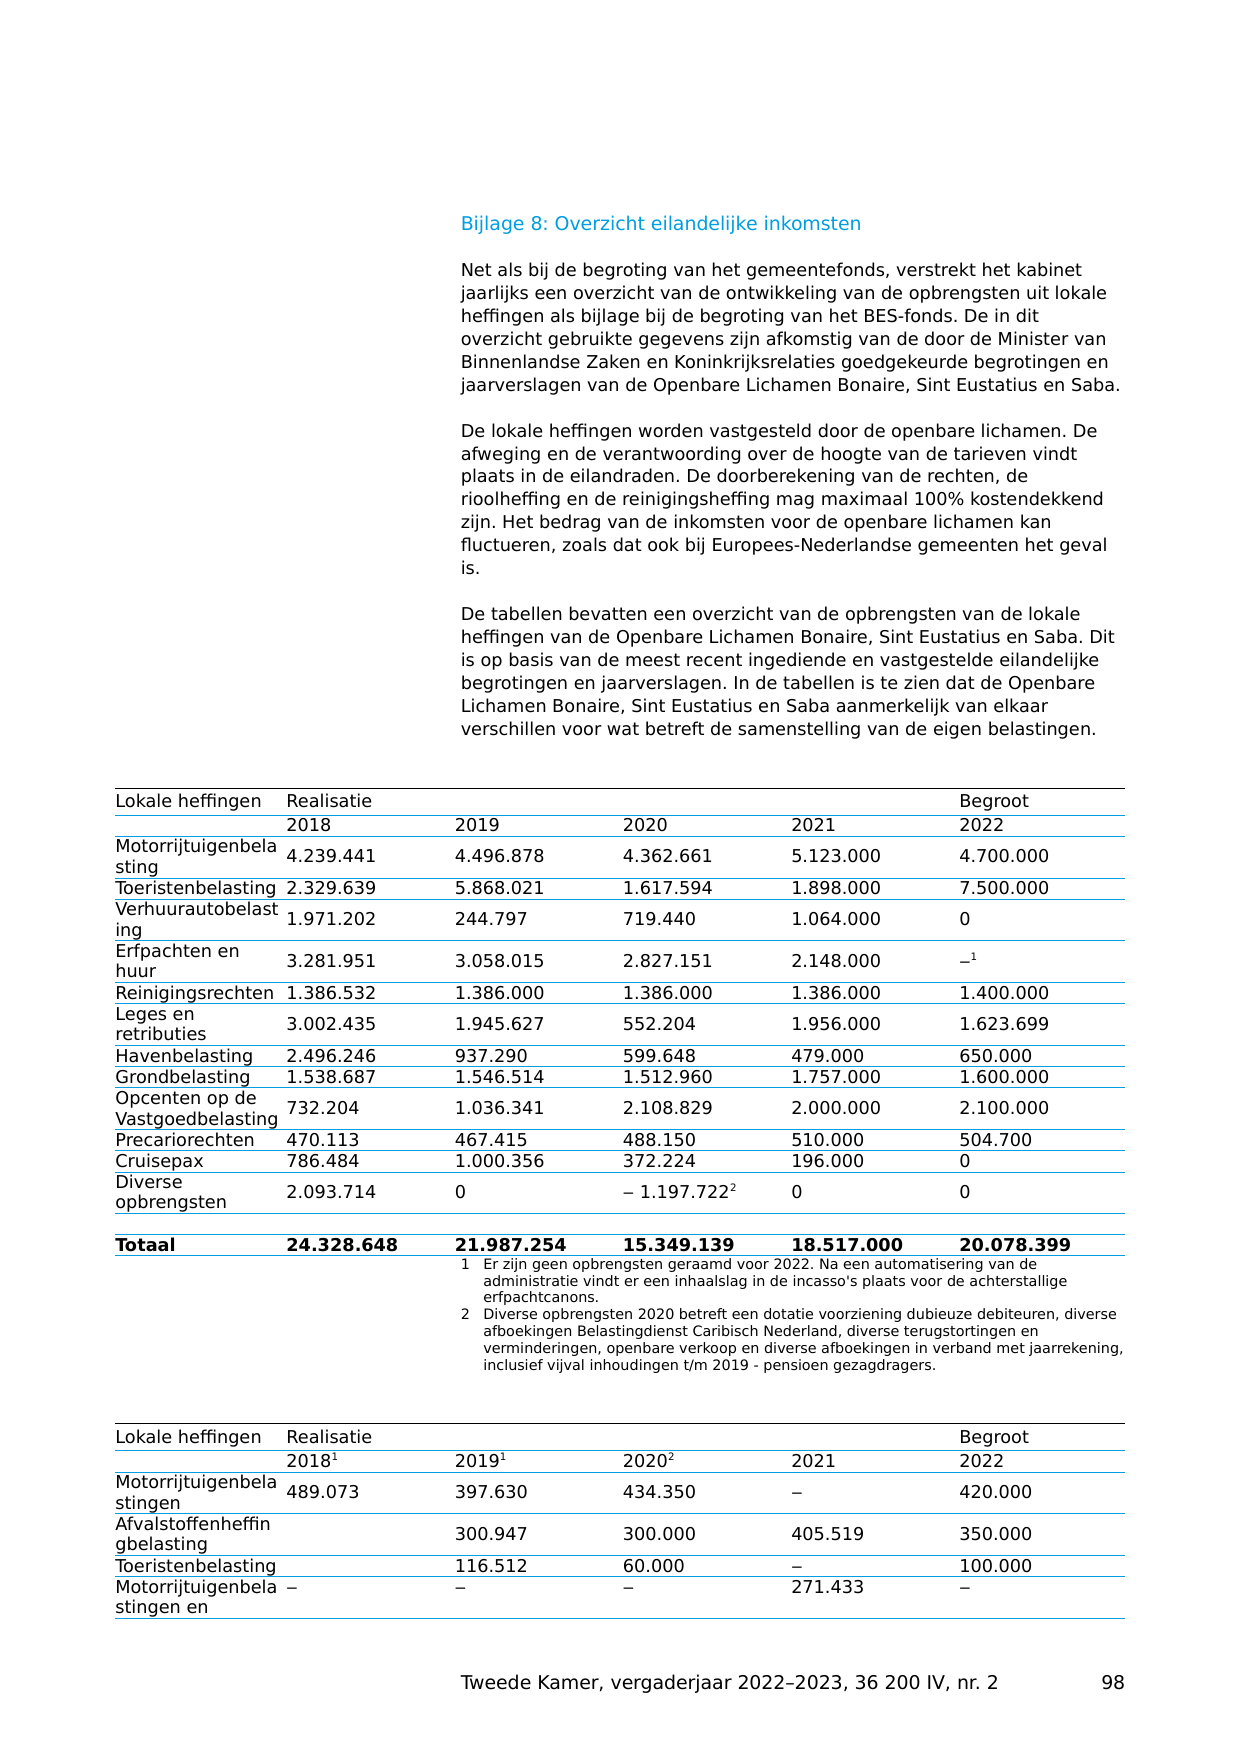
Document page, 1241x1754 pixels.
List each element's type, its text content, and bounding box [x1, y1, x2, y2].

table_cell Verhuurautobelasting [115, 900, 283, 940]
table_cell Lokale heffingen [115, 789, 283, 814]
table_cell 434.350 [620, 1473, 788, 1513]
table_cell 2.329.639 [283, 879, 452, 898]
table_cell ‒ [452, 1577, 620, 1618]
table_cell 937.290 [452, 1046, 620, 1066]
table_header Tabel 46 Overzicht opbrengsten lokale heffingen Sint Eustatius (bedragen x USD 1.000) [115, 1398, 1125, 1423]
table_cell Motorrijtuigenbelastingen en [115, 1577, 283, 1618]
table_cell 2.148.000 [788, 941, 956, 982]
table_cell 2.000.000 [788, 1088, 956, 1129]
table_cell 650.000 [956, 1046, 1125, 1066]
table_cell 1.600.000 [956, 1067, 1125, 1087]
table_cell Havenbelasting [115, 1046, 283, 1066]
table_cell 244.797 [452, 900, 620, 940]
table_cell Erfpachten en huur [115, 941, 283, 982]
title Bijlage 8: Overzicht eilandelijke inkomsten [461, 213, 1125, 235]
table_cell 3.002.435 [283, 1004, 452, 1045]
table_cell [283, 1514, 452, 1555]
table_cell 21.987.254 [452, 1235, 620, 1255]
table_cell ‒ [620, 1577, 788, 1618]
table_cell 2022 [956, 816, 1125, 836]
table_header Tabel 45 Overzicht opbrengsten lokale heffingen Bonaire (bedragen x USD 1.000) [115, 763, 1125, 787]
table_cell 2022 [956, 1451, 1125, 1471]
table_cell 2020 [620, 816, 788, 836]
table_cell [115, 1451, 283, 1471]
table_cell 2.496.246 [283, 1046, 452, 1066]
table_cell 20202 [620, 1451, 788, 1471]
table_cell 1.617.594 [620, 879, 788, 898]
table_cell [620, 1214, 788, 1234]
table_cell 196.000 [788, 1151, 956, 1171]
table_cell 24.328.648 [283, 1235, 452, 1255]
table_cell Toeristenbelasting [115, 879, 283, 898]
table_cell 719.440 [620, 900, 788, 940]
table_cell 4.496.878 [452, 837, 620, 877]
table_cell 1.064.000 [788, 900, 956, 940]
table_cell 20.078.399 [956, 1235, 1125, 1255]
table_cell 1.400.000 [956, 983, 1125, 1003]
table_cell Opcenten op de Vastgoedbelasting [115, 1088, 283, 1129]
table_cell 5.123.000 [788, 837, 956, 877]
table_cell 1.956.000 [788, 1004, 956, 1045]
table_cell Toeristenbelasting [115, 1556, 283, 1576]
table_cell 3.058.015 [452, 941, 620, 982]
table_cell 510.000 [788, 1130, 956, 1150]
table_cell 350.000 [956, 1514, 1125, 1555]
table_cell 2018 [283, 816, 452, 836]
table_cell 100.000 [956, 1556, 1125, 1576]
table_cell 0 [956, 900, 1125, 940]
table_cell 1.386.000 [788, 983, 956, 1003]
table_cell 20181 [283, 1451, 452, 1471]
table_cell 1.546.514 [452, 1067, 620, 1087]
table_cell 271.433 [788, 1577, 956, 1618]
table_cell 0 [956, 1151, 1125, 1171]
table_cell 405.519 [788, 1514, 956, 1555]
table_cell 1.386.532 [283, 983, 452, 1003]
table_cell 1.757.000 [788, 1067, 956, 1087]
table_cell [452, 1214, 620, 1234]
table_cell 732.204 [283, 1088, 452, 1129]
table_cell ‒ 1.197.7222 [620, 1173, 788, 1213]
text Net als bij de begroting van het gemeentefonds, verstrekt het kabinet jaarlijks een overzicht van de ontwikkeling van de opbrengsten uit lokale heffingen als bijlage bij de begroting van het BES-fonds. De in dit overzicht gebruikte gegevens zijn afkomstig van de door de Minister van Binnenlandse Zaken en Koninkrijksrelaties goedgekeurde begrotingen en jaarverslagen van de Openbare Lichamen Bonaire, Sint Eustatius en Saba. [461, 258, 1125, 396]
table_cell 0 [788, 1173, 956, 1213]
table_cell 3.281.951 [283, 941, 452, 982]
table_cell 467.415 [452, 1130, 620, 1150]
table_cell 786.484 [283, 1151, 452, 1171]
table_cell 488.150 [620, 1130, 788, 1150]
list Er zijn geen opbrengsten geraamd voor 2022. Na een automatisering van de administratie vindt er een inhaalslag in de incasso's plaats voor de achterstallige erfpachtcanons. [461, 1256, 1125, 1306]
table_cell Begroot [956, 1424, 1125, 1450]
table_cell [115, 1214, 283, 1234]
table_cell Realisatie [283, 1424, 956, 1450]
table_cell 0 [956, 1173, 1125, 1213]
table_cell Reinigingsrechten [115, 983, 283, 1003]
table_cell [956, 1214, 1125, 1234]
table_cell 2.108.829 [620, 1088, 788, 1129]
table_cell 489.073 [283, 1473, 452, 1513]
table_cell [788, 1214, 956, 1234]
table_cell 300.947 [452, 1514, 620, 1555]
table_cell 479.000 [788, 1046, 956, 1066]
text De tabellen bevatten een overzicht van de opbrengsten van de lokale heffingen van de Openbare Lichamen Bonaire, Sint Eustatius en Saba. Dit is op basis van de meest recent ingediende en vastgestelde eilandelijke begrotingen en jaarverslagen. In de tabellen is te zien dat de Openbare Lichamen Bonaire, Sint Eustatius en Saba aanmerkelijk van elkaar verschillen voor wat betreft de samenstelling van de eigen belastingen. [461, 602, 1125, 739]
table_cell 1.538.687 [283, 1067, 452, 1087]
table_cell Leges en retributies [115, 1004, 283, 1045]
table_cell 420.000 [956, 1473, 1125, 1513]
table_cell 1.512.960 [620, 1067, 788, 1087]
table_cell 7.500.000 [956, 879, 1125, 898]
table_cell 2.827.151 [620, 941, 788, 982]
table_cell Motorrijtuigenbelasting [115, 837, 283, 877]
table_cell Lokale heffingen [115, 1424, 283, 1450]
table_cell 1.000.356 [452, 1151, 620, 1171]
table_cell 1.036.341 [452, 1088, 620, 1129]
table_cell 372.224 [620, 1151, 788, 1171]
table_cell 2.093.714 [283, 1173, 452, 1213]
table_cell [115, 816, 283, 836]
table_cell ‒ [788, 1473, 956, 1513]
table_cell 1.898.000 [788, 879, 956, 898]
table_cell 397.630 [452, 1473, 620, 1513]
text De lokale heffingen worden vastgesteld door de openbare lichamen. De afweging en de verantwoording over de hoogte van de tarieven vindt plaats in de eilandraden. De doorberekening van de rechten, de rioolheffing en de reinigingsheffing mag maximaal 100% kostendekkend zijn. Het bedrag van de inkomsten voor de openbare lichamen kan fluctueren, zoals dat ook bij Europees-Nederlandse gemeenten het geval is. [461, 419, 1125, 579]
table_cell 504.700 [956, 1130, 1125, 1150]
table_cell 1.945.627 [452, 1004, 620, 1045]
table_cell 4.239.441 [283, 837, 452, 877]
table_cell ‒ [788, 1556, 956, 1576]
table_cell 5.868.021 [452, 879, 620, 898]
list Diverse opbrengsten 2020 betreft een dotatie voorziening dubieuze debiteuren, diverse afboekingen Belastingdienst Caribisch Nederland, diverse terugstortingen en verminderingen, openbare verkoop en diverse afboekingen in verband met jaarrekening, inclusief vijval inhoudingen t/m 2019 - pensioen gezagdragers. [461, 1306, 1125, 1373]
table_cell 18.517.000 [788, 1235, 956, 1255]
table_cell 1.386.000 [620, 983, 788, 1003]
table_cell Diverse opbrengsten [115, 1173, 283, 1213]
table_cell 1.623.699 [956, 1004, 1125, 1045]
table_cell 0 [452, 1173, 620, 1213]
table_cell Totaal [115, 1235, 283, 1255]
table_cell 599.648 [620, 1046, 788, 1066]
table_cell 2.100.000 [956, 1088, 1125, 1129]
table_cell 552.204 [620, 1004, 788, 1045]
table_cell Realisatie [283, 789, 956, 814]
table_cell Cruisepax [115, 1151, 283, 1171]
table_cell 116.512 [452, 1556, 620, 1576]
table_cell Afvalstoffenheffingbelasting [115, 1514, 283, 1555]
table_cell 2021 [788, 816, 956, 836]
table_cell 20191 [452, 1451, 620, 1471]
table_cell 4.700.000 [956, 837, 1125, 877]
table_cell ‒1 [956, 941, 1125, 982]
table_cell 1.971.202 [283, 900, 452, 940]
table_cell Precariorechten [115, 1130, 283, 1150]
table_cell Motorrijtuigenbelastingen [115, 1473, 283, 1513]
table_cell 2021 [788, 1451, 956, 1471]
table_cell [283, 1556, 452, 1576]
table_cell 2019 [452, 816, 620, 836]
table_cell 470.113 [283, 1130, 452, 1150]
table_cell 4.362.661 [620, 837, 788, 877]
table_cell ‒ [283, 1577, 452, 1618]
table_cell 15.349.139 [620, 1235, 788, 1255]
table_cell 300.000 [620, 1514, 788, 1555]
table_cell [283, 1214, 452, 1234]
table_cell Begroot [956, 789, 1125, 814]
table_cell ‒ [956, 1577, 1125, 1618]
table_cell 60.000 [620, 1556, 788, 1576]
table_cell 1.386.000 [452, 983, 620, 1003]
table_cell Grondbelasting [115, 1067, 283, 1087]
